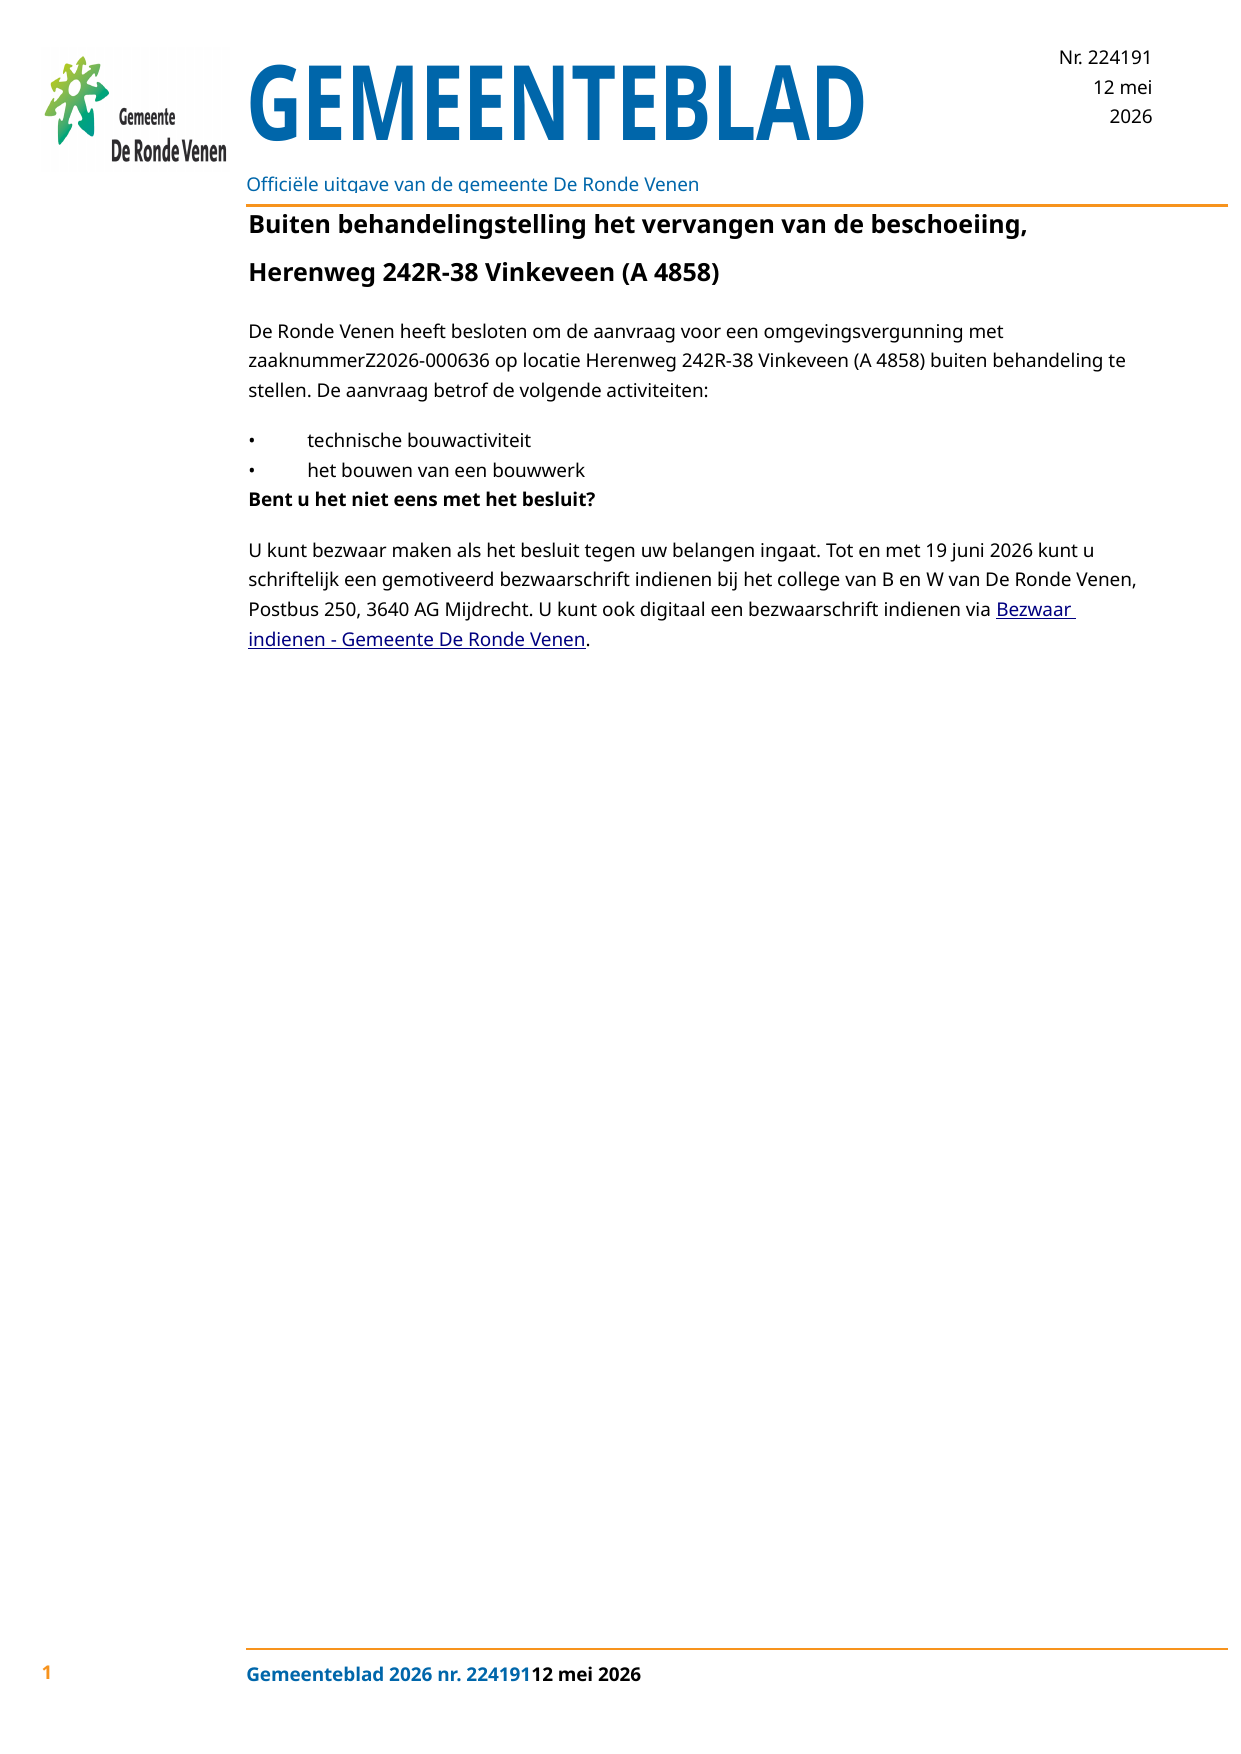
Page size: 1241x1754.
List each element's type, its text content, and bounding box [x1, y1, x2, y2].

list technische bouwactiviteit [248, 427, 1152, 453]
picture [41, 47, 231, 172]
text De Ronde Venen heeft besloten om de aanvraag voor een omgevingsvergunning met zaaknummerZ2026-000636 op locatie Herenweg 242R-38 Vinkeveen (A 4858) buiten behandeling te stellen. De aanvraag betrof de volgende activiteiten: [248, 318, 1152, 403]
text Bent u het niet eens met het besluit? [248, 487, 1152, 512]
list het bouwen van een bouwwerk [248, 457, 1152, 483]
text Buiten behandelingstelling het vervangen van de beschoeiing, Herenweg 242R-38 Vinkeveen (A 4858) [248, 207, 1152, 288]
text U kunt bezwaar maken als het besluit tegen uw belangen ingaat. Tot en met 19 juni 2026 kunt u schriftelijk een gemotiveerd bezwaarschrift indienen bij het college van B en W van De Ronde Venen, Postbus 250, 3640 AG Mijdrecht. U kunt ook digitaal een bezwaarschrift indienen via Bezwaar indienen - Gemeente De Ronde Venen. [248, 537, 1152, 652]
